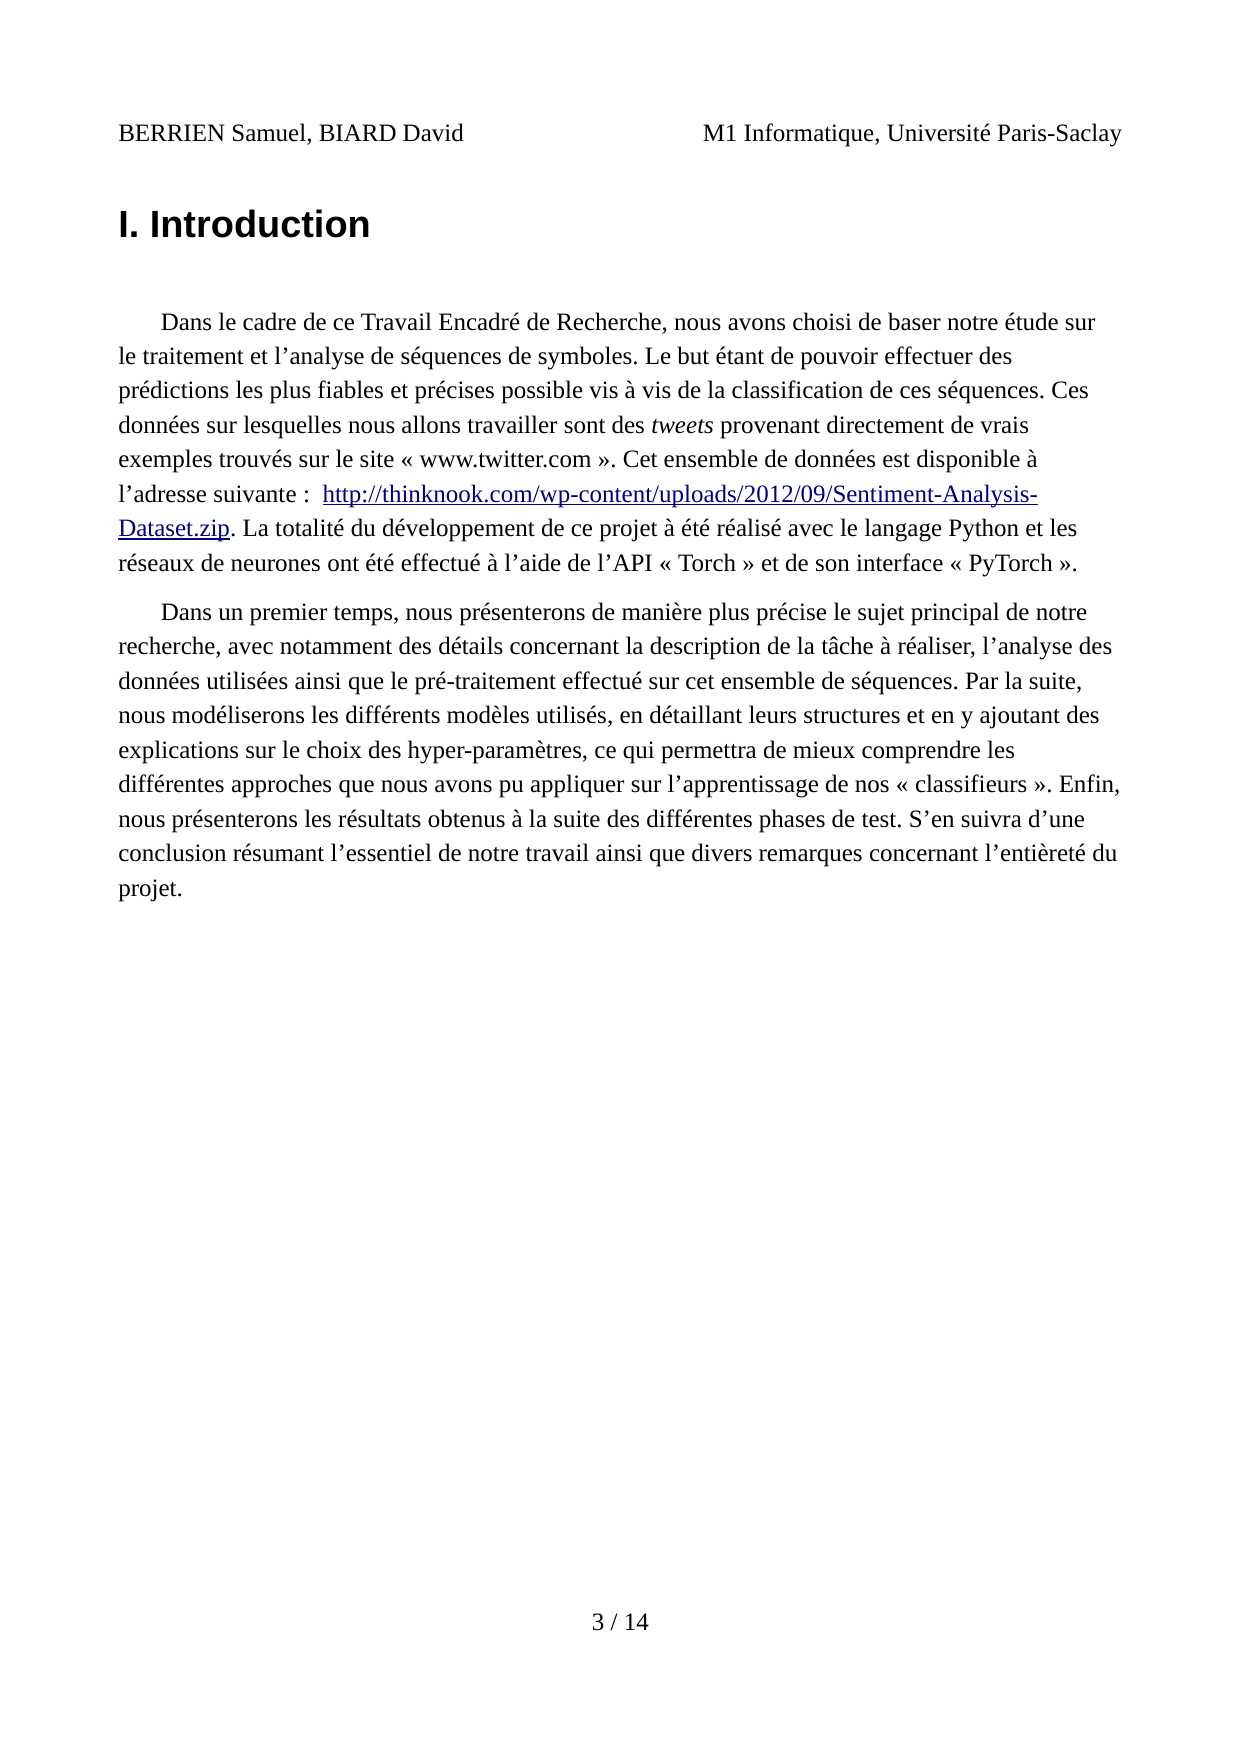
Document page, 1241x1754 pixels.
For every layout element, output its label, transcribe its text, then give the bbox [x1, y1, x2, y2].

text Dans un premier temps, nous présenterons de manière plus précise le sujet principal de notre recherche, avec notamment des détails concernant la description de la tâche à réaliser, l’analyse des données utilisées ainsi que le pré-traitement effectué sur cet ensemble de séquences. Par la suite, nous modéliserons les différents modèles utilisés, en détaillant leurs structures et en y ajoutant des explications sur le choix des hyper-paramètres, ce qui permettra de mieux comprendre les différentes approches que nous avons pu appliquer sur l’apprentissage de nos « classifieurs ». Enfin, nous présenterons les résultats obtenus à la suite des différentes phases de test. S’en suivra d’une conclusion résumant l’essentiel de notre travail ainsi que divers remarques concernant l’entièreté du projet. [118, 597, 1122, 902]
subtitle I. Introduction [118, 201, 1122, 245]
text Dans le cadre de ce Travail Encadré de Recherche, nous avons choisi de baser notre étude sur le traitement et l’analyse de séquences de symboles. Le but étant de pouvoir effectuer des prédictions les plus fiables et précises possible vis à vis de la classification de ces séquences. Ces données sur lesquelles nous allons travailler sont des tweets provenant directement de vrais exemples trouvés sur le site « www.twitter.com ». Cet ensemble de données est disponible à l’adresse suivante : http://thinknook.com/wp-content/uploads/2012/09/Sentiment-Analysis-Dataset.zip. La totalité du développement de ce projet à été réalisé avec le langage Python et les réseaux de neurones ont été effectué à l’aide de l’API « Torch » et de son interface « PyTorch ». [118, 307, 1122, 577]
